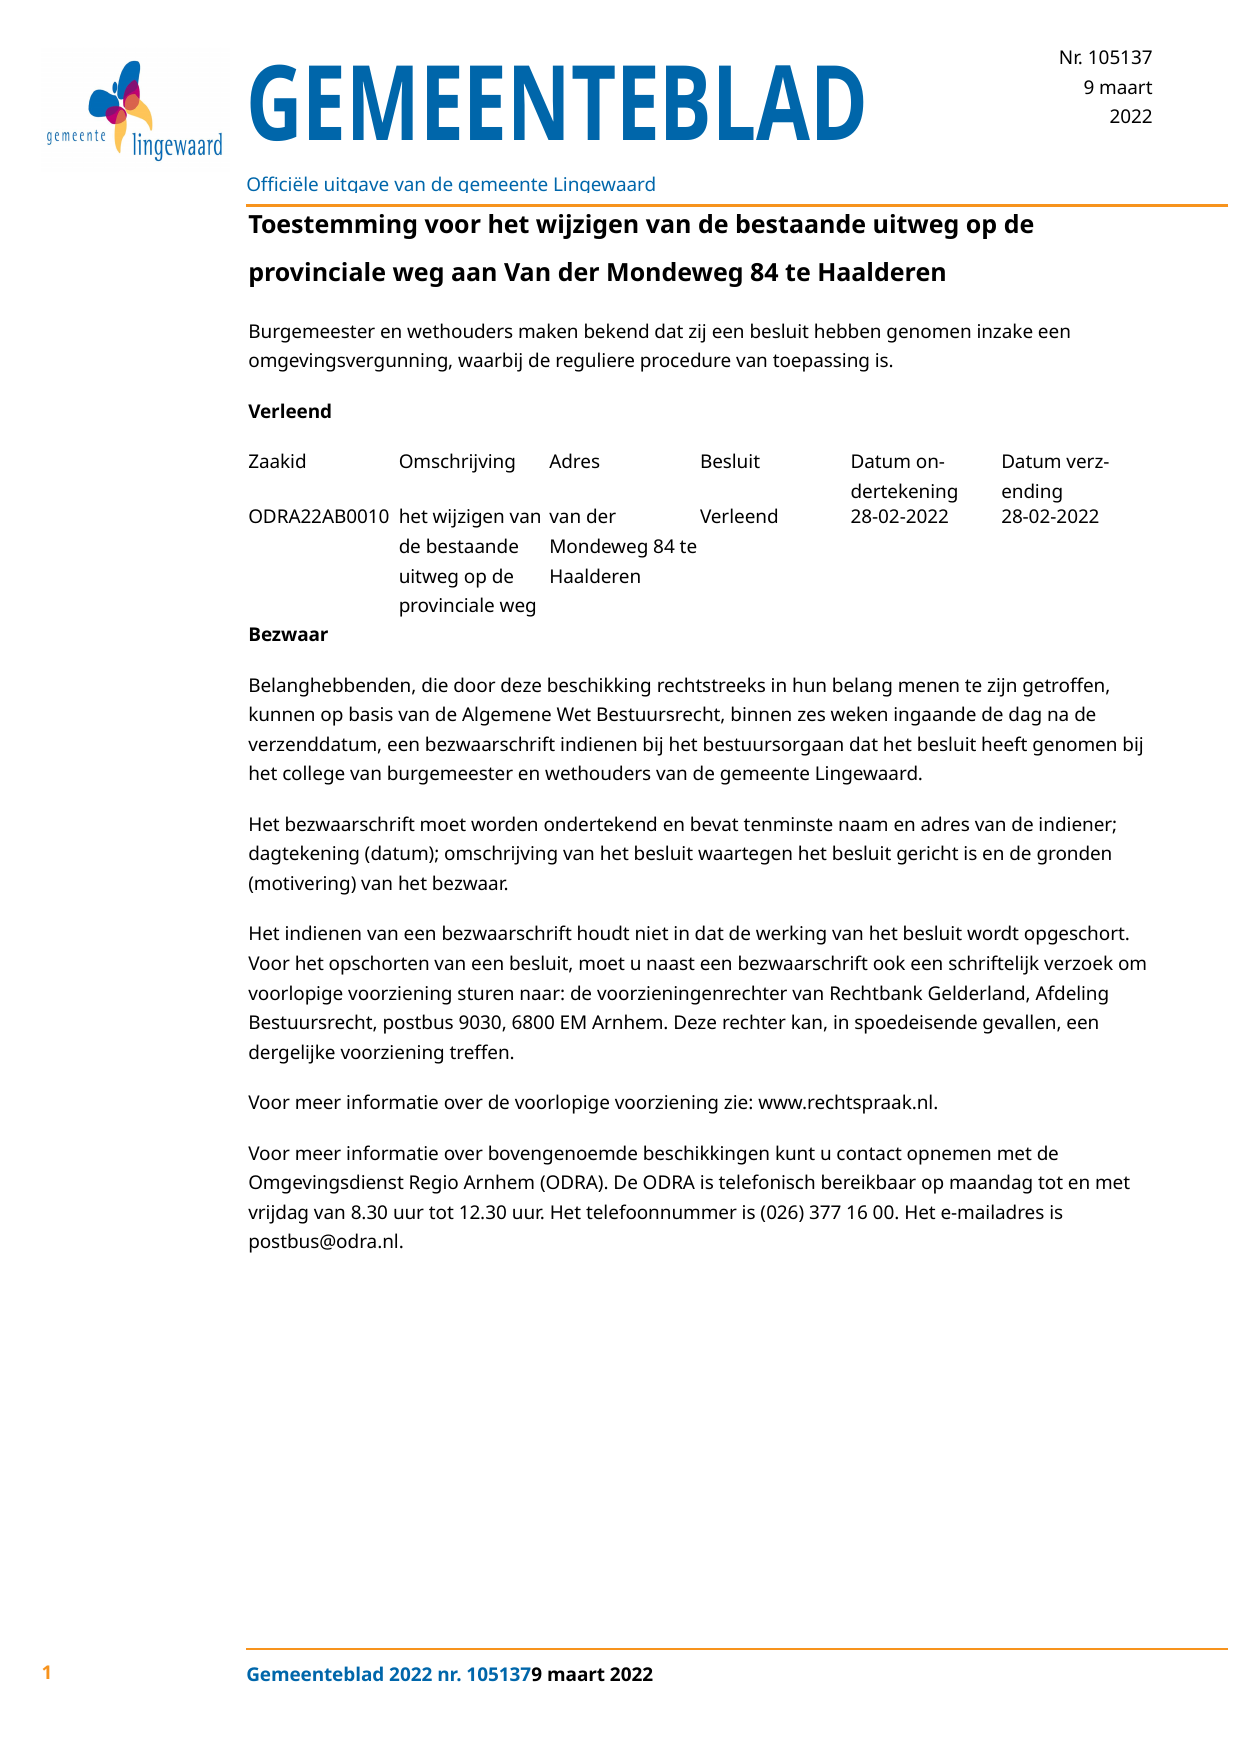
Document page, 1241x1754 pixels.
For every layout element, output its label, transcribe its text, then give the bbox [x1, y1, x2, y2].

table_cell ODRA22AB0010 [248, 504, 398, 618]
text Verleend [248, 398, 1152, 424]
text Burgemeester en wethouders maken bekend dat zij een besluit hebben genomen inzake een omgevingsvergunning, waarbij de reguliere procedure van toepassing is. [248, 318, 1152, 373]
table_header Adres [549, 449, 700, 504]
table_cell 28-02-2022 [1001, 504, 1152, 618]
table_cell van der Mondeweg 84 te Haalderen [549, 504, 700, 618]
table_header Datum on-dertekening [850, 449, 1001, 504]
table_cell het wijzigen van de bestaande uitweg op de provinciale weg [399, 504, 549, 618]
text Voor meer informatie over de voorlopige voorziening zie: www.rechtspraak.nl. [248, 1089, 1152, 1115]
table_header Zaakid [248, 449, 398, 504]
table_header Omschrijving [399, 449, 549, 504]
table_cell Verleend [700, 504, 850, 618]
text Voor meer informatie over bovengenoemde beschikkingen kunt u contact opnemen met de Omgevingsdienst Regio Arnhem (ODRA). De ODRA is telefonisch bereikbaar op maandag tot en met vrijdag van 8.30 uur tot 12.30 uur. Het telefoonnummer is (026) 377 16 00. Het e-mailadres is postbus@odra.nl. [248, 1140, 1152, 1254]
table_header Datum verz-ending [1001, 449, 1152, 504]
text Het bezwaarschrift moet worden ondertekend en bevat tenminste naam en adres van de indiener; dagtekening (datum); omschrijving van het besluit waartegen het besluit gericht is en de gronden (motivering) van het bezwaar. [248, 811, 1152, 896]
text Het indienen van een bezwaarschrift houdt niet in dat de werking van het besluit wordt opgeschort. Voor het opschorten van een besluit, moet u naast een bezwaarschrift ook een schriftelijk verzoek om voorlopige voorziening sturen naar: de voorzieningenrechter van Rechtbank Gelderland, Afdeling Bestuursrecht, postbus 9030, 6800 EM Arnhem. Deze rechter kan, in spoedeisende gevallen, een dergelijke voorziening treffen. [248, 921, 1152, 1065]
text Belanghebbenden, die door deze beschikking rechtstreeks in hun belang menen te zijn getroffen, kunnen op basis van de Algemene Wet Bestuursrecht, binnen zes weken ingaande de dag na de verzenddatum, een bezwaarschrift indienen bij het bestuursorgaan dat het besluit heeft genomen bij het college van burgemeester en wethouders van de gemeente Lingewaard. [248, 672, 1152, 786]
table_cell 28-02-2022 [850, 504, 1001, 618]
text Toestemming voor het wijzigen van de bestaande uitweg op de provinciale weg aan Van der Mondeweg 84 te Haalderen [248, 207, 1152, 288]
text Bezwaar [248, 621, 1152, 647]
table_header Besluit [700, 449, 850, 504]
picture [41, 47, 231, 172]
